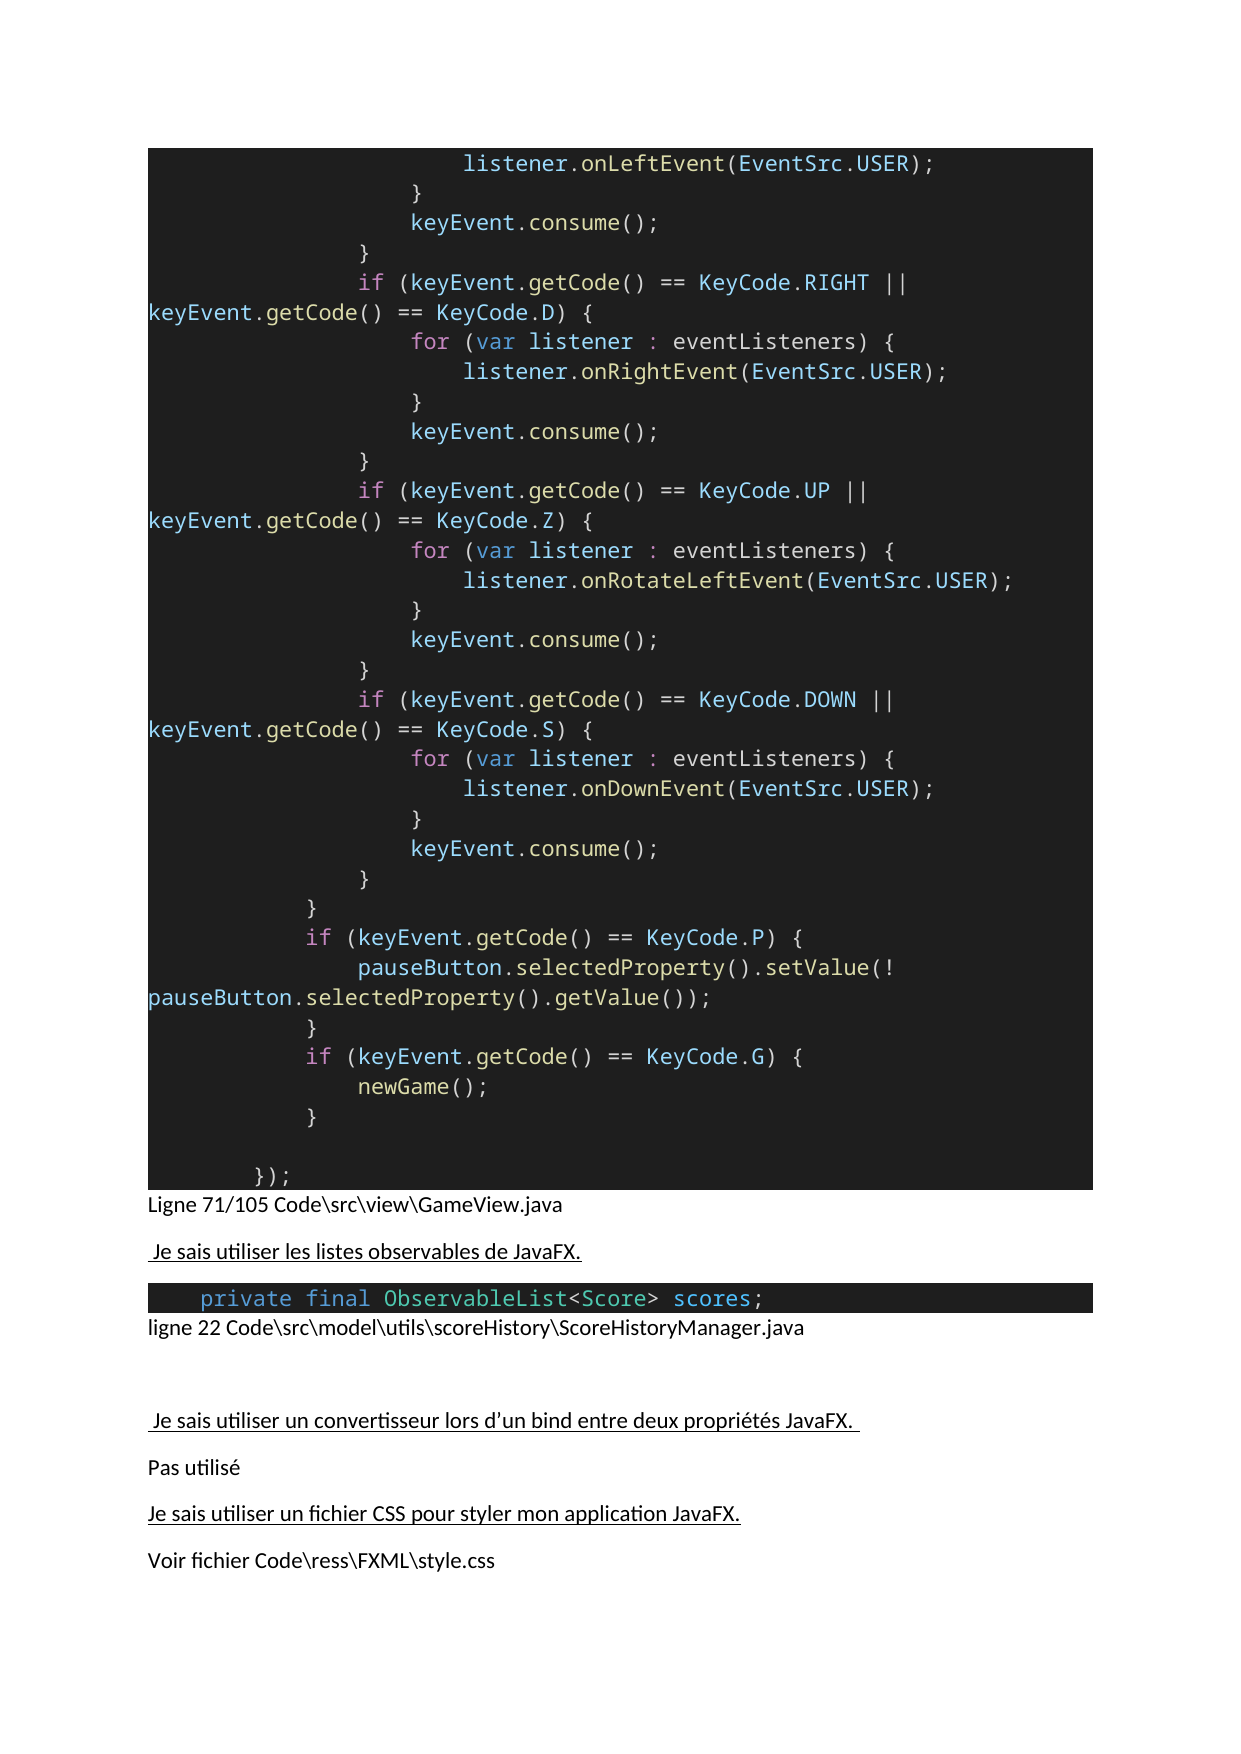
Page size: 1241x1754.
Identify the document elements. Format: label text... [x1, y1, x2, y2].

text listener.onRotateLeftEvent(EventSrc.USER); [148, 565, 1093, 594]
text Je sais utiliser un convertisseur lors d’un bind entre deux propriétés JavaFX. [148, 1406, 1093, 1434]
text if (keyEvent.getCode() == KeyCode.UP || keyEvent.getCode() == KeyCode.Z) { [148, 475, 1093, 535]
text } [148, 177, 1093, 207]
text if (keyEvent.getCode() == KeyCode.DOWN || keyEvent.getCode() == KeyCode.S) { [148, 684, 1093, 743]
text newGame(); [148, 1071, 1093, 1101]
text } [148, 594, 1093, 624]
text if (keyEvent.getCode() == KeyCode.RIGHT || keyEvent.getCode() == KeyCode.D) { [148, 267, 1093, 326]
text keyEvent.consume(); [148, 833, 1093, 863]
text listener.onRightEvent(EventSrc.USER); [148, 356, 1093, 386]
text } [148, 1101, 1093, 1131]
text } [148, 863, 1093, 892]
text if (keyEvent.getCode() == KeyCode.P) { [148, 922, 1093, 952]
text for (var listener : eventListeners) { [148, 743, 1093, 773]
text } [148, 892, 1093, 922]
text Je sais utiliser un fichier CSS pour styler mon application JavaFX. [148, 1499, 1093, 1527]
text if (keyEvent.getCode() == KeyCode.G) { [148, 1041, 1093, 1071]
text } [148, 446, 1093, 475]
text for (var listener : eventListeners) { [148, 535, 1093, 565]
text } [148, 1012, 1093, 1041]
text Je sais utiliser les listes observables de JavaFX. [148, 1237, 1093, 1265]
text }); [148, 1161, 1093, 1190]
text } [148, 386, 1093, 416]
text keyEvent.consume(); [148, 416, 1093, 446]
text Voir fichier Code\ress\FXML\style.css [148, 1546, 1093, 1574]
text Ligne 71/105 Code\src\view\GameView.java [148, 1190, 1093, 1218]
text pauseButton.selectedProperty().setValue(!pauseButton.selectedProperty().getValue()); [148, 952, 1093, 1012]
text } [148, 803, 1093, 833]
text } [148, 237, 1093, 267]
text listener.onDownEvent(EventSrc.USER); [148, 773, 1093, 803]
text for (var listener : eventListeners) { [148, 326, 1093, 356]
text keyEvent.consume(); [148, 624, 1093, 654]
text keyEvent.consume(); [148, 207, 1093, 237]
text Pas utilisé [148, 1453, 1093, 1481]
text } [148, 654, 1093, 684]
text listener.onLeftEvent(EventSrc.USER); [148, 148, 1093, 177]
text private final ObservableList<Score> scores; [148, 1283, 1093, 1313]
text ligne 22 Code\src\model\utils\scoreHistory\ScoreHistoryManager.java [148, 1313, 1093, 1341]
